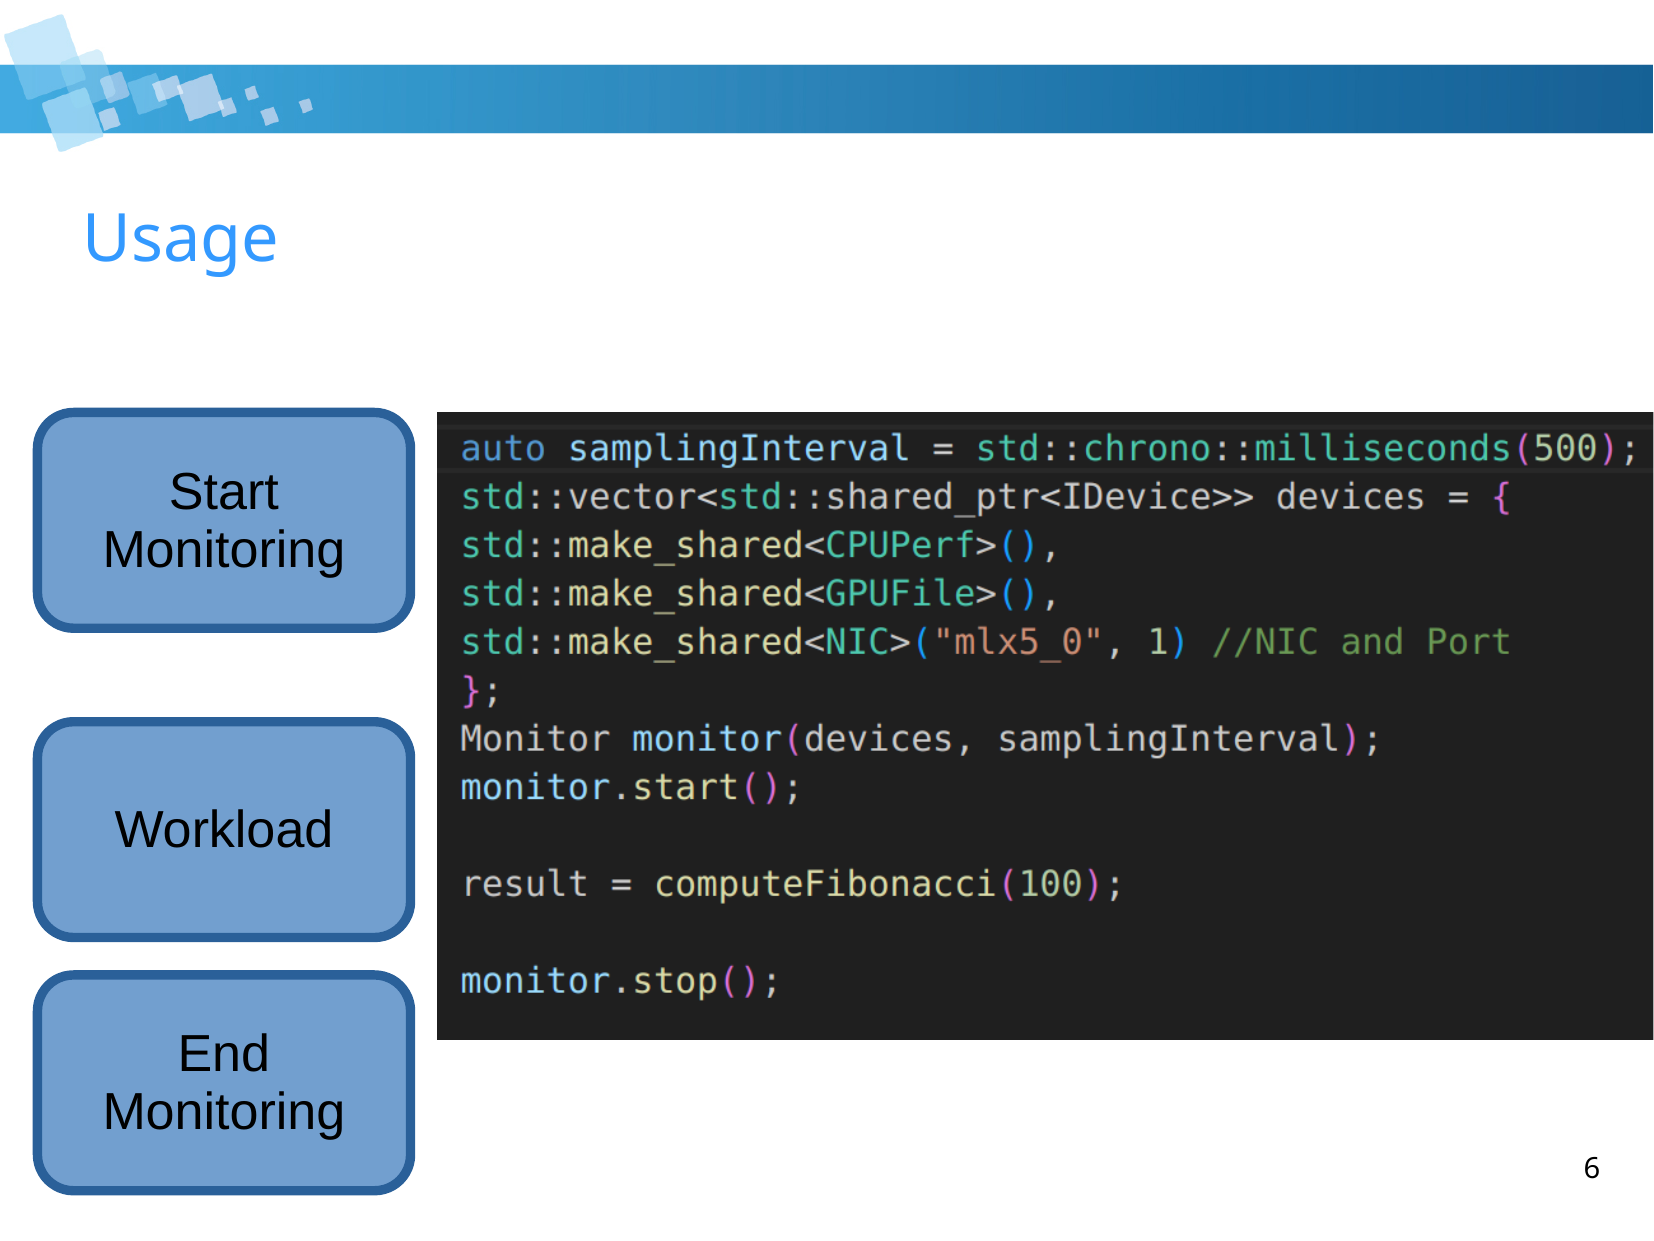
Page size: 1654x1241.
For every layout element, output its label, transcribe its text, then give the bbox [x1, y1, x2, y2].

title Usage [82, 132, 1571, 340]
text_box Start Monitoring [37, 412, 411, 629]
text_box End Monitoring [37, 974, 411, 1191]
picture [0, 0, 1654, 1238]
text_box Workload [37, 721, 411, 938]
